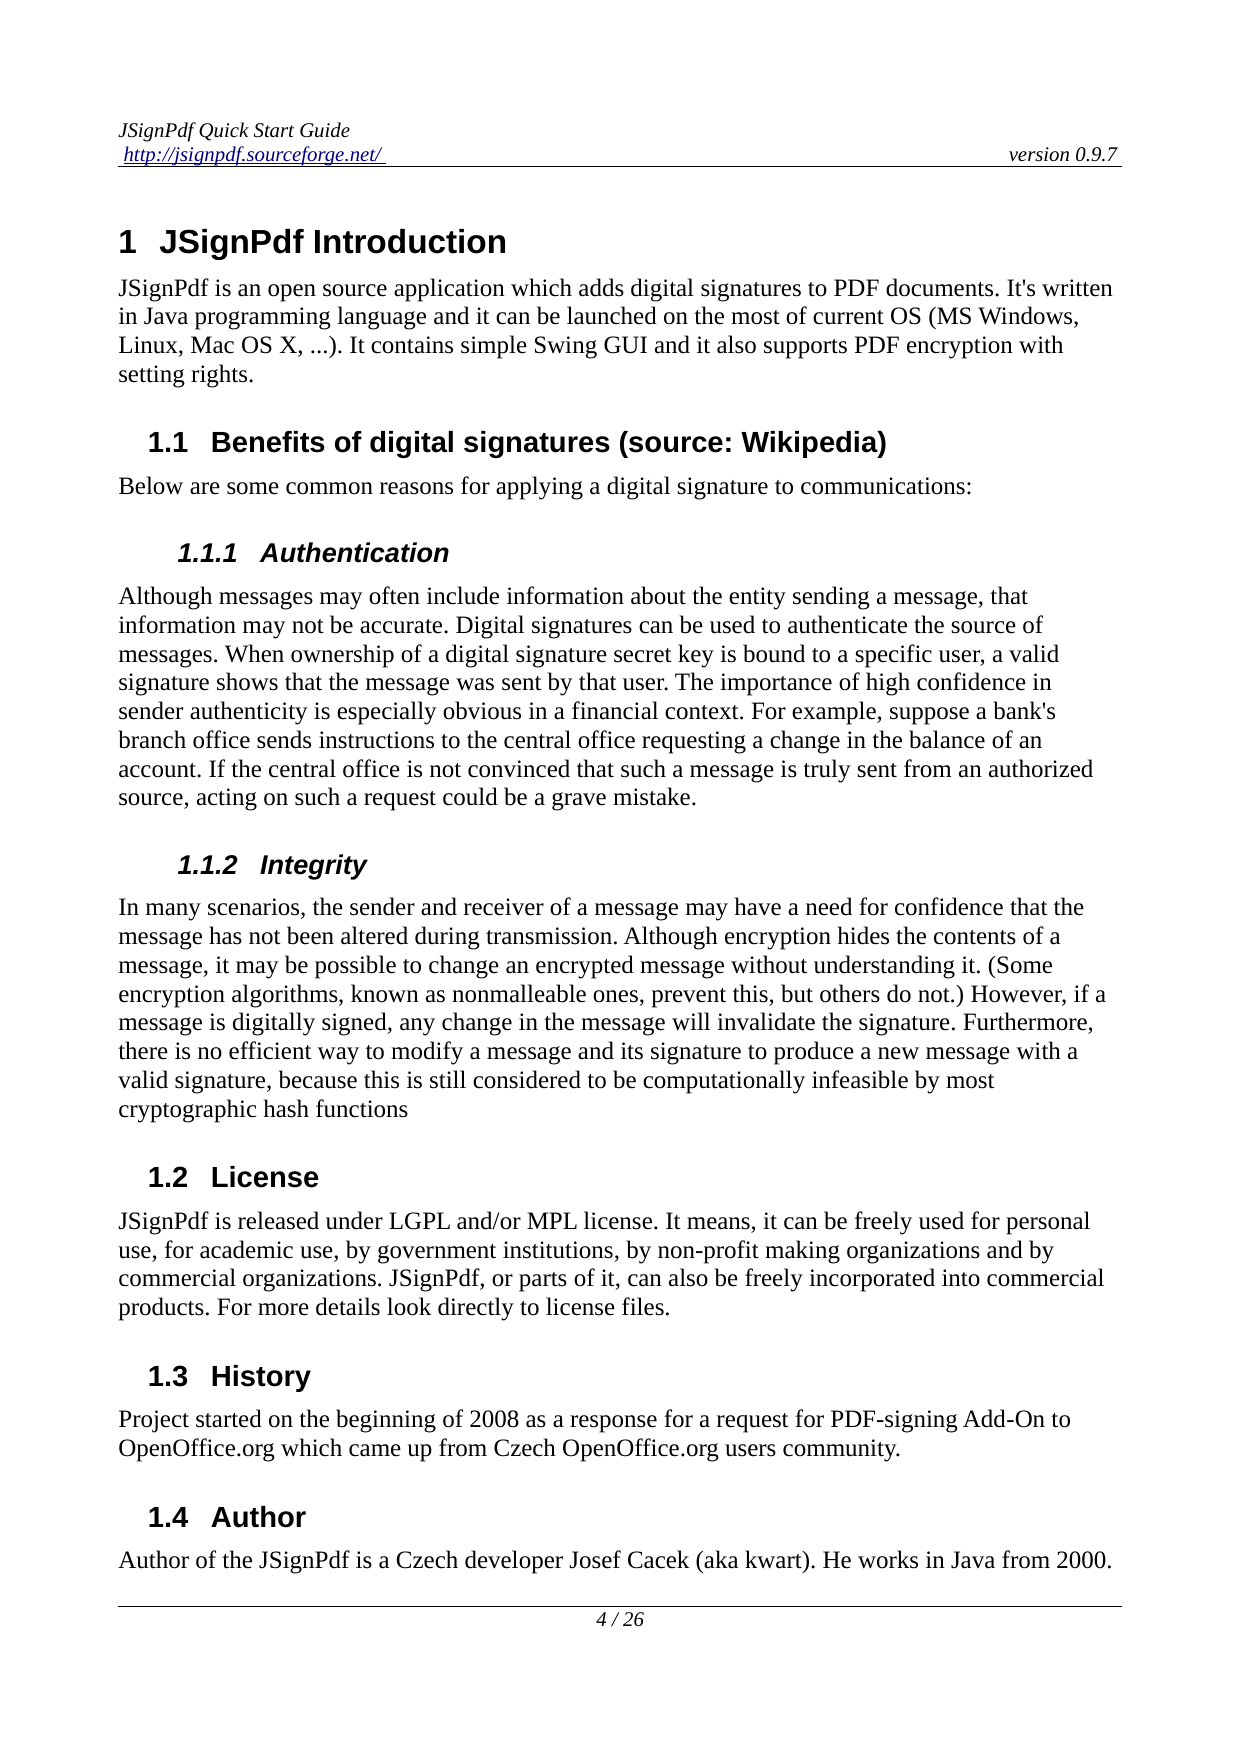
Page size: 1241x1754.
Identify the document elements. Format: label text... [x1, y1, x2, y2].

subtitle History [148, 1358, 1116, 1392]
text JSignPdf is an open source application which adds digital signatures to PDF documents. It's written in Java programming language and it can be launched on the most of current OS (MS Windows, Linux, Mac OS X, ...). It contains simple Swing GUI and it also supports PDF encryption with setting rights. [118, 273, 1122, 388]
text Author of the JSignPdf is a Czech developer Josef Cacek (aka kwart). He works in Java from 2000. [118, 1546, 1122, 1574]
subtitle License [148, 1160, 1116, 1193]
text Project started on the beginning of 2008 as a response for a request for PDF-signing Add‑On to OpenOffice.org which came up from Czech OpenOffice.org users community. [118, 1404, 1122, 1462]
text Below are some common reasons for applying a digital signature to communications: [118, 471, 1122, 500]
subtitle Integrity [177, 849, 1122, 880]
text JSignPdf is released under LGPL and/or MPL license. It means, it can be freely used for personal use, for academic use, by government institutions, by non-profit making organizations and by commercial organizations. JSignPdf, or parts of it, can also be freely incorporated into commercial products. For more details look directly to license files. [118, 1206, 1122, 1321]
subtitle JSignPdf Introduction [118, 222, 1122, 260]
subtitle Benefits of digital signatures (source: Wikipedia) [148, 425, 1116, 459]
text In many scenarios, the sender and receiver of a message may have a need for confidence that the message has not been altered during transmission. Although encryption hides the contents of a message, it may be possible to change an encrypted message without understanding it. (Some encryption algorithms, known as nonmalleable ones, prevent this, but others do not.) However, if a message is digitally signed, any change in the message will invalidate the signature. Furthermore, there is no efficient way to modify a message and its signature to produce a new message with a valid signature, because this is still considered to be computationally infeasible by most cryptographic hash functions [118, 892, 1122, 1122]
text Although messages may often include information about the entity sending a message, that information may not be accurate. Digital signatures can be used to authenticate the source of messages. When ownership of a digital signature secret key is bound to a specific user, a valid signature shows that the message was sent by that user. The importance of high confidence in sender authenticity is especially obvious in a financial context. For example, suppose a bank's branch office sends instructions to the central office requesting a change in the balance of an account. If the central office is not convinced that such a message is truly sent from an authorized source, acting on such a request could be a grave mistake. [118, 581, 1122, 811]
subtitle Authentication [177, 537, 1122, 569]
subtitle Author [148, 1499, 1116, 1533]
